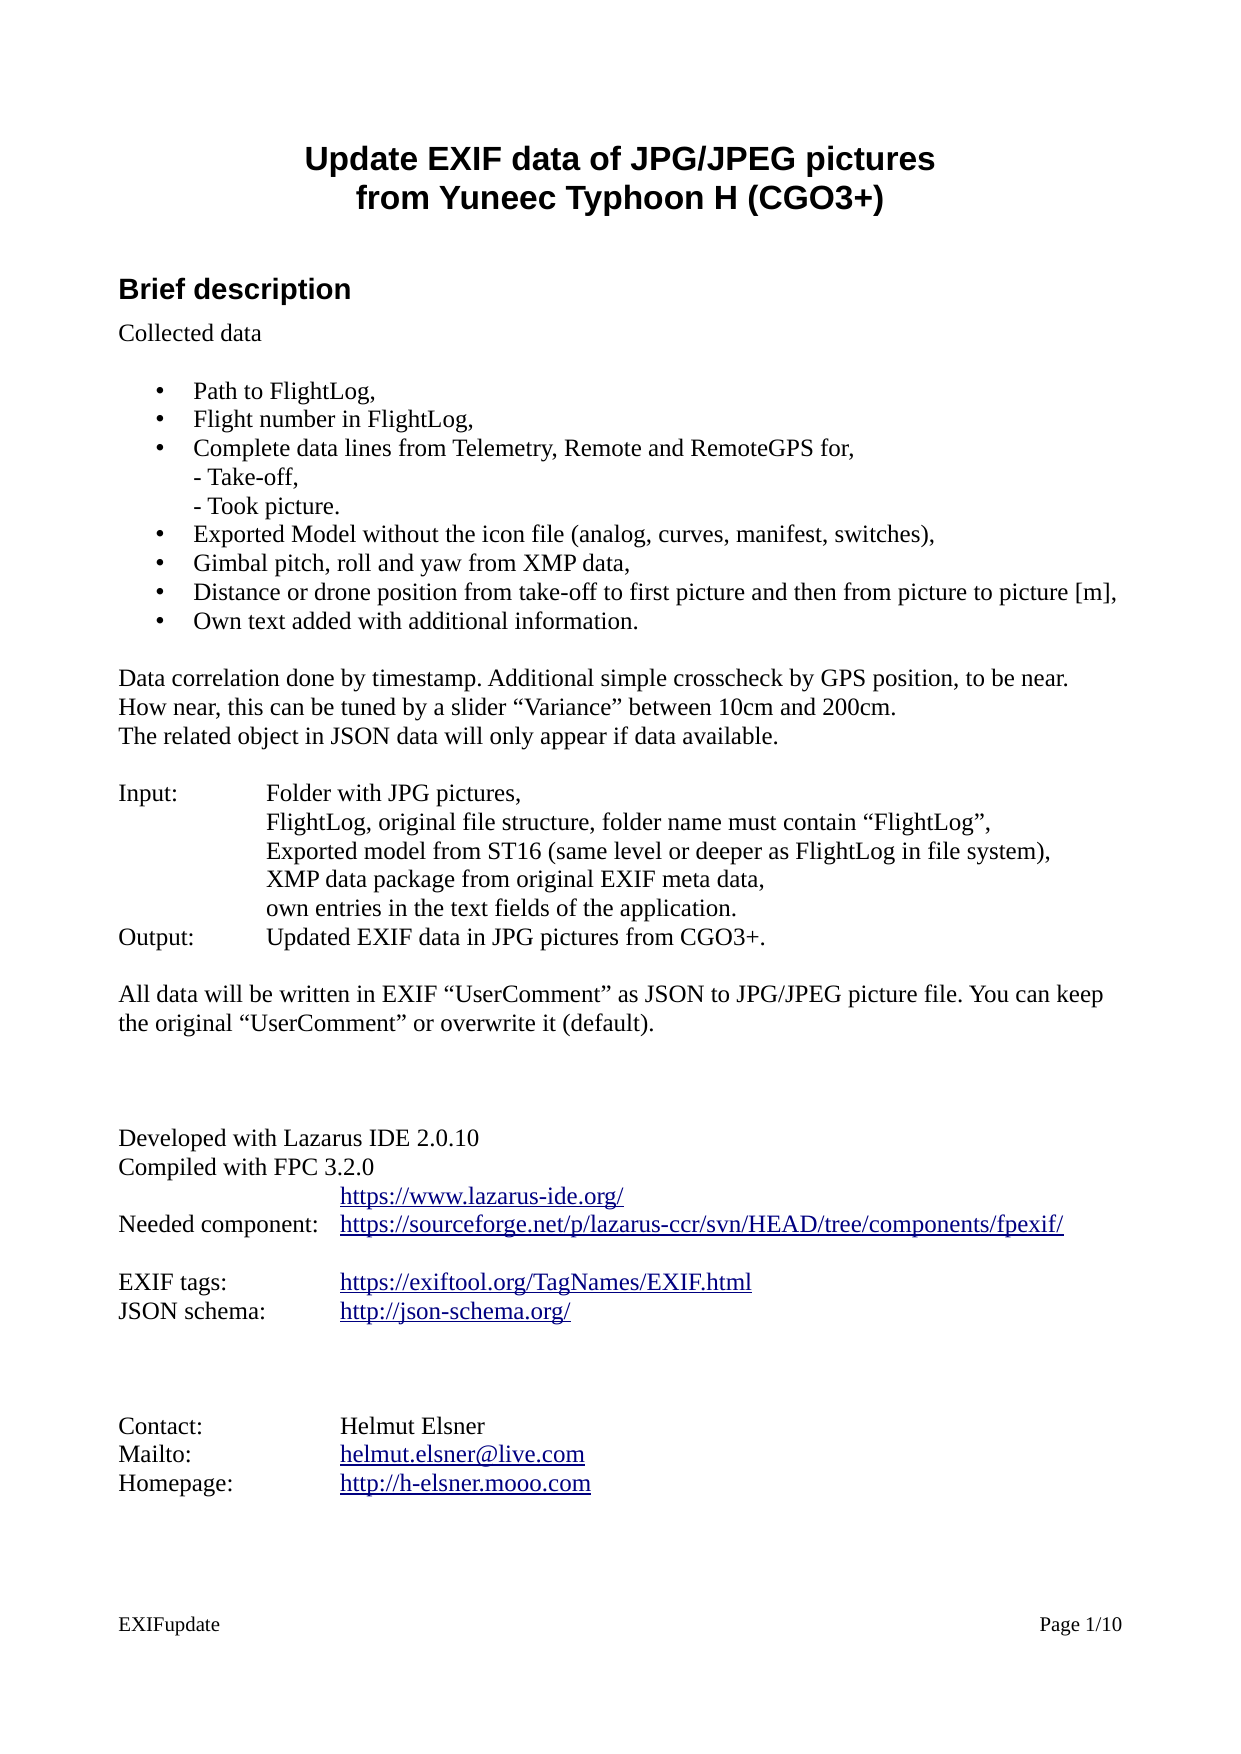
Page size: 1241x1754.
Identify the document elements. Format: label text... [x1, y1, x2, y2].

list Gimbal pitch, roll and yaw from XMP data, [156, 548, 1122, 577]
list Flight number in FlightLog, [156, 404, 1122, 433]
text Homepage: http://h-elsner.mooo.com [118, 1468, 1122, 1497]
text All data will be written in EXIF “UserComment” as JSON to JPG/JPEG picture file. You can keep the original “UserComment” or overwrite it (default). [118, 979, 1122, 1037]
text JSON schema: http://json-schema.org/ [118, 1296, 1122, 1324]
list Distance or drone position from take-off to first picture and then from picture to picture [m], [156, 577, 1122, 606]
text EXIF tags: https://exiftool.org/TagNames/EXIF.html [118, 1267, 1122, 1296]
subtitle Brief description [118, 272, 1122, 306]
text Input: Folder with JPG pictures, [118, 778, 1122, 807]
list Path to FlightLog, [156, 376, 1122, 404]
text Developed with Lazarus IDE 2.0.10 [118, 1123, 1122, 1152]
text Collected data [118, 318, 1122, 347]
text The related object in JSON data will only appear if data available. [118, 721, 1122, 749]
text XMP data package from original EXIF meta data, own entries in the text fields of the application. [118, 864, 1122, 922]
text Compiled with FPC 3.2.0 [118, 1152, 1122, 1181]
text Output: Updated EXIF data in JPG pictures from CGO3+. [118, 922, 1122, 951]
text Mailto: helmut.elsner@live.com [118, 1439, 1122, 1468]
subtitle Update EXIF data of JPG/JPEG pictures from Yuneec Typhoon H (CGO3+) [118, 139, 1122, 216]
list Own text added with additional information. [156, 606, 1122, 634]
text Contact: Helmut Elsner [118, 1411, 1122, 1439]
text https://www.lazarus-ide.org/ [118, 1181, 1122, 1209]
text Needed component: https://sourceforge.net/p/lazarus-ccr/svn/HEAD/tree/components/fpexif/ [118, 1209, 1122, 1238]
text FlightLog, original file structure, folder name must contain “FlightLog”, [118, 807, 1122, 836]
text Exported model from ST16 (same level or deeper as FlightLog in file system), [118, 836, 1122, 864]
list Exported Model without the icon file (analog, curves, manifest, switches), [156, 519, 1122, 548]
text Data correlation done by timestamp. Additional simple crosscheck by GPS position, to be near. How near, this can be tuned by a slider “Variance” between 10cm and 200cm. [118, 663, 1122, 721]
list Complete data lines from Telemetry, Remote and RemoteGPS for, - Take-off, - Took picture. [156, 433, 1122, 519]
